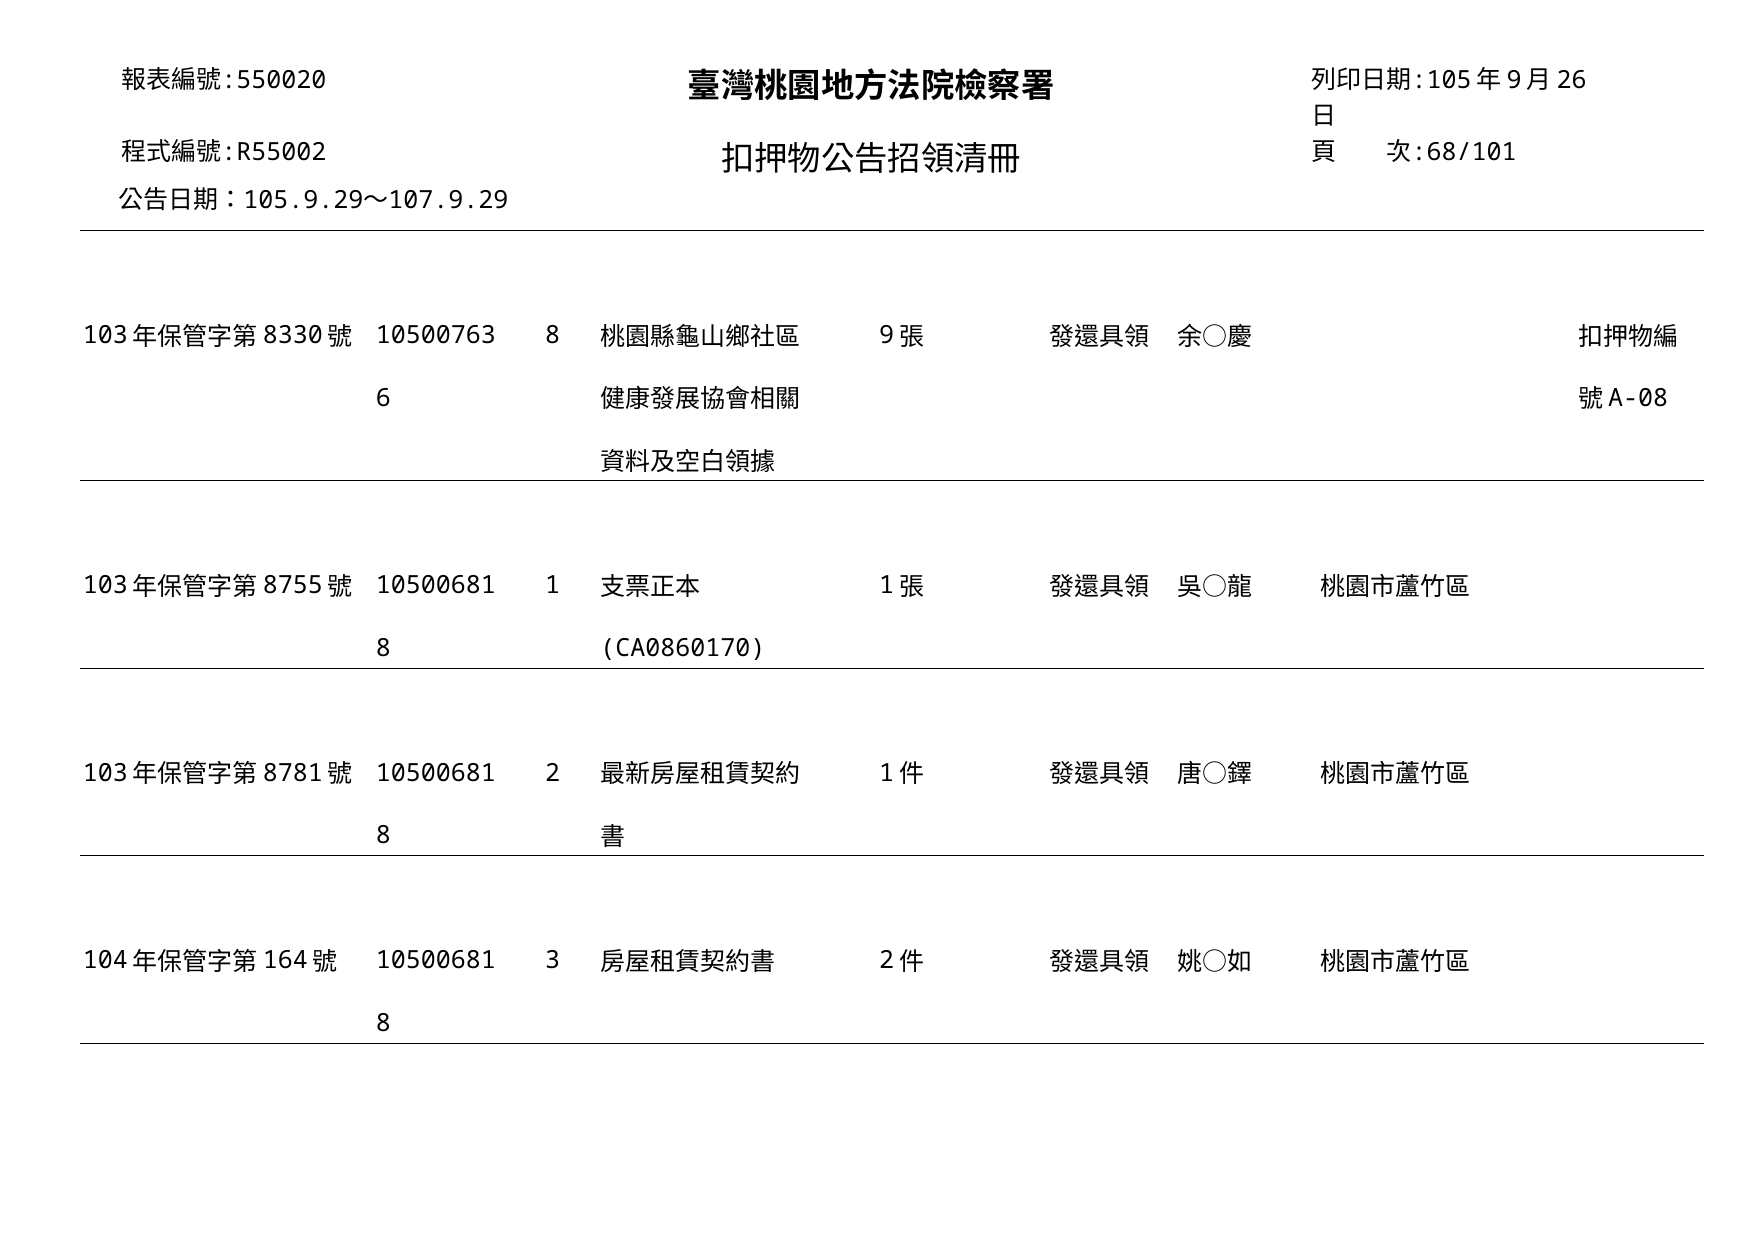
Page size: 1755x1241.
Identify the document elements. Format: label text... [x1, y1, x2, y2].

table_cell 1件 [808, 669, 927, 855]
table_cell 姚○如 [1175, 856, 1317, 1042]
table_cell 桃園市蘆竹區 [1317, 481, 1575, 667]
table_cell [1317, 231, 1575, 480]
table_cell [927, 481, 1046, 667]
table_cell 104年保管字第164號 [80, 856, 373, 1042]
table_cell 桃園市蘆竹區 [1317, 669, 1575, 855]
table_cell 發還具領 [1046, 856, 1175, 1042]
table_cell 吳○龍 [1175, 481, 1317, 667]
table_cell 105006818 [373, 856, 507, 1042]
table_cell 唐○鐸 [1175, 669, 1317, 855]
table_cell 發還具領 [1046, 481, 1175, 667]
table_cell 余○慶 [1175, 231, 1317, 480]
table_cell 105006818 [373, 481, 507, 667]
table_cell 3 [507, 856, 597, 1042]
table_cell 1張 [808, 481, 927, 667]
table_cell 最新房屋租賃契約書 [597, 669, 807, 855]
table_cell 8 [507, 231, 597, 480]
table_cell [1575, 481, 1704, 667]
table_cell 房屋租賃契約書 [597, 856, 807, 1042]
table_cell 桃園縣龜山鄉社區健康發展協會相關資料及空白領據 [597, 231, 807, 480]
table_cell 103年保管字第8755號 [80, 481, 373, 667]
table_cell 105007636 [373, 231, 507, 480]
table_cell 103年保管字第8330號 [80, 231, 373, 480]
table_cell 103年保管字第8781號 [80, 669, 373, 855]
table_cell 2件 [808, 856, 927, 1042]
table_cell 發還具領 [1046, 231, 1175, 480]
table_cell 105006818 [373, 669, 507, 855]
table_cell [1575, 856, 1704, 1042]
table_cell 扣押物編號A-08 [1575, 231, 1704, 480]
table_cell 2 [507, 669, 597, 855]
table_cell [1575, 669, 1704, 855]
table_cell [927, 856, 1046, 1042]
table_cell 支票正本(CA0860170) [597, 481, 807, 667]
table_cell 9張 [808, 231, 927, 480]
table_cell 1 [507, 481, 597, 667]
table_cell 發還具領 [1046, 669, 1175, 855]
table_cell [927, 231, 1046, 480]
table_cell [927, 669, 1046, 855]
table_cell 桃園市蘆竹區 [1317, 856, 1575, 1042]
